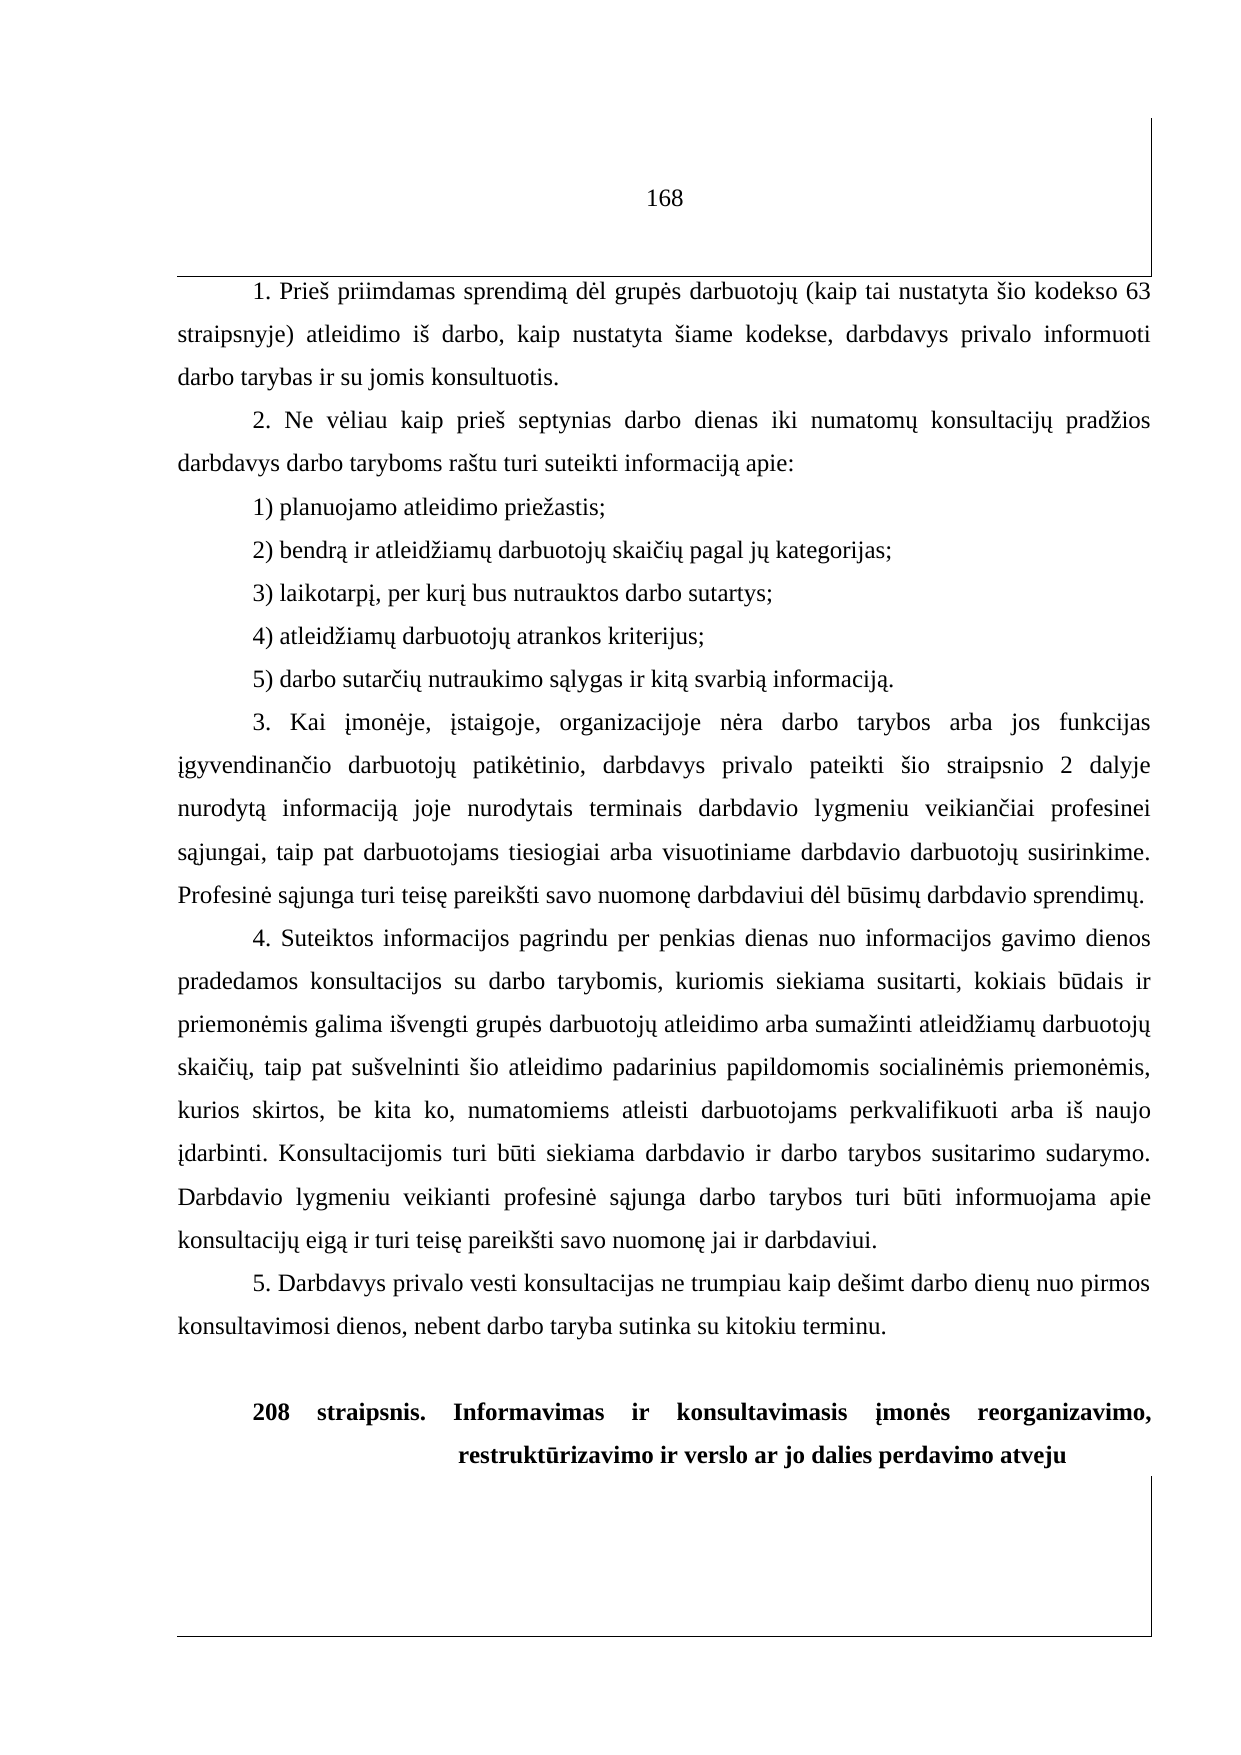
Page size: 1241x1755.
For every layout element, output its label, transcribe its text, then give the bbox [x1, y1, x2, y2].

text 2) bendrą ir atleidžiamų darbuotojų skaičių pagal jų kategorijas; [177, 535, 1152, 563]
text 2. Ne vėliau kaip prieš septynias darbo dienas iki numatomų konsultacijų pradžios darbdavys darbo taryboms raštu turi suteikti informaciją apie: [177, 405, 1152, 477]
text 208 straipsnis. Informavimas ir konsultavimasis įmonės reorganizavimo, restruktūrizavimo ir verslo ar jo dalies perdavimo atveju [252, 1397, 1152, 1469]
text 4. Suteiktos informacijos pagrindu per penkias dienas nuo informacijos gavimo dienos pradedamos konsultacijos su darbo tarybomis, kuriomis siekiama susitarti, kokiais būdais ir priemonėmis galima išvengti grupės darbuotojų atleidimo arba sumažinti atleidžiamų darbuotojų skaičių, taip pat sušvelninti šio atleidimo padarinius papildomomis socialinėmis priemonėmis, kurios skirtos, be kita ko, numatomiems atleisti darbuotojams perkvalifikuoti arba iš naujo įdarbinti. Konsultacijomis turi būti siekiama darbdavio ir darbo tarybos susitarimo sudarymo. Darbdavio lygmeniu veikianti profesinė sąjunga darbo tarybos turi būti informuojama apie konsultacijų eigą ir turi teisę pareikšti savo nuomonę jai ir darbdaviui. [177, 923, 1152, 1253]
text 5. Darbdavys privalo vesti konsultacijas ne trumpiau kaip dešimt darbo dienų nuo pirmos konsultavimosi dienos, nebent darbo taryba sutinka su kitokiu terminu. [177, 1268, 1152, 1340]
text 3. Kai įmonėje, įstaigoje, organizacijoje nėra darbo tarybos arba jos funkcijas įgyvendinančio darbuotojų patikėtinio, darbdavys privalo pateikti šio straipsnio 2 dalyje nurodytą informaciją joje nurodytais terminais darbdavio lygmeniu veikiančiai profesinei sąjungai, taip pat darbuotojams tiesiogiai arba visuotiniame darbdavio darbuotojų susirinkime. Profesinė sąjunga turi teisę pareikšti savo nuomonę darbdaviui dėl būsimų darbdavio sprendimų. [177, 707, 1152, 908]
text 3) laikotarpį, per kurį bus nutrauktos darbo sutartys; [177, 578, 1152, 607]
text 5) darbo sutarčių nutraukimo sąlygas ir kitą svarbią informaciją. [177, 664, 1152, 693]
text 1) planuojamo atleidimo priežastis; [177, 492, 1152, 520]
text 1. Prieš priimdamas sprendimą dėl grupės darbuotojų (kaip tai nustatyta šio kodekso 63 straipsnyje) atleidimo iš darbo, kaip nustatyta šiame kodekse, darbdavys privalo informuoti darbo tarybas ir su jomis konsultuotis. [177, 276, 1152, 391]
text 4) atleidžiamų darbuotojų atrankos kriterijus; [177, 621, 1152, 650]
